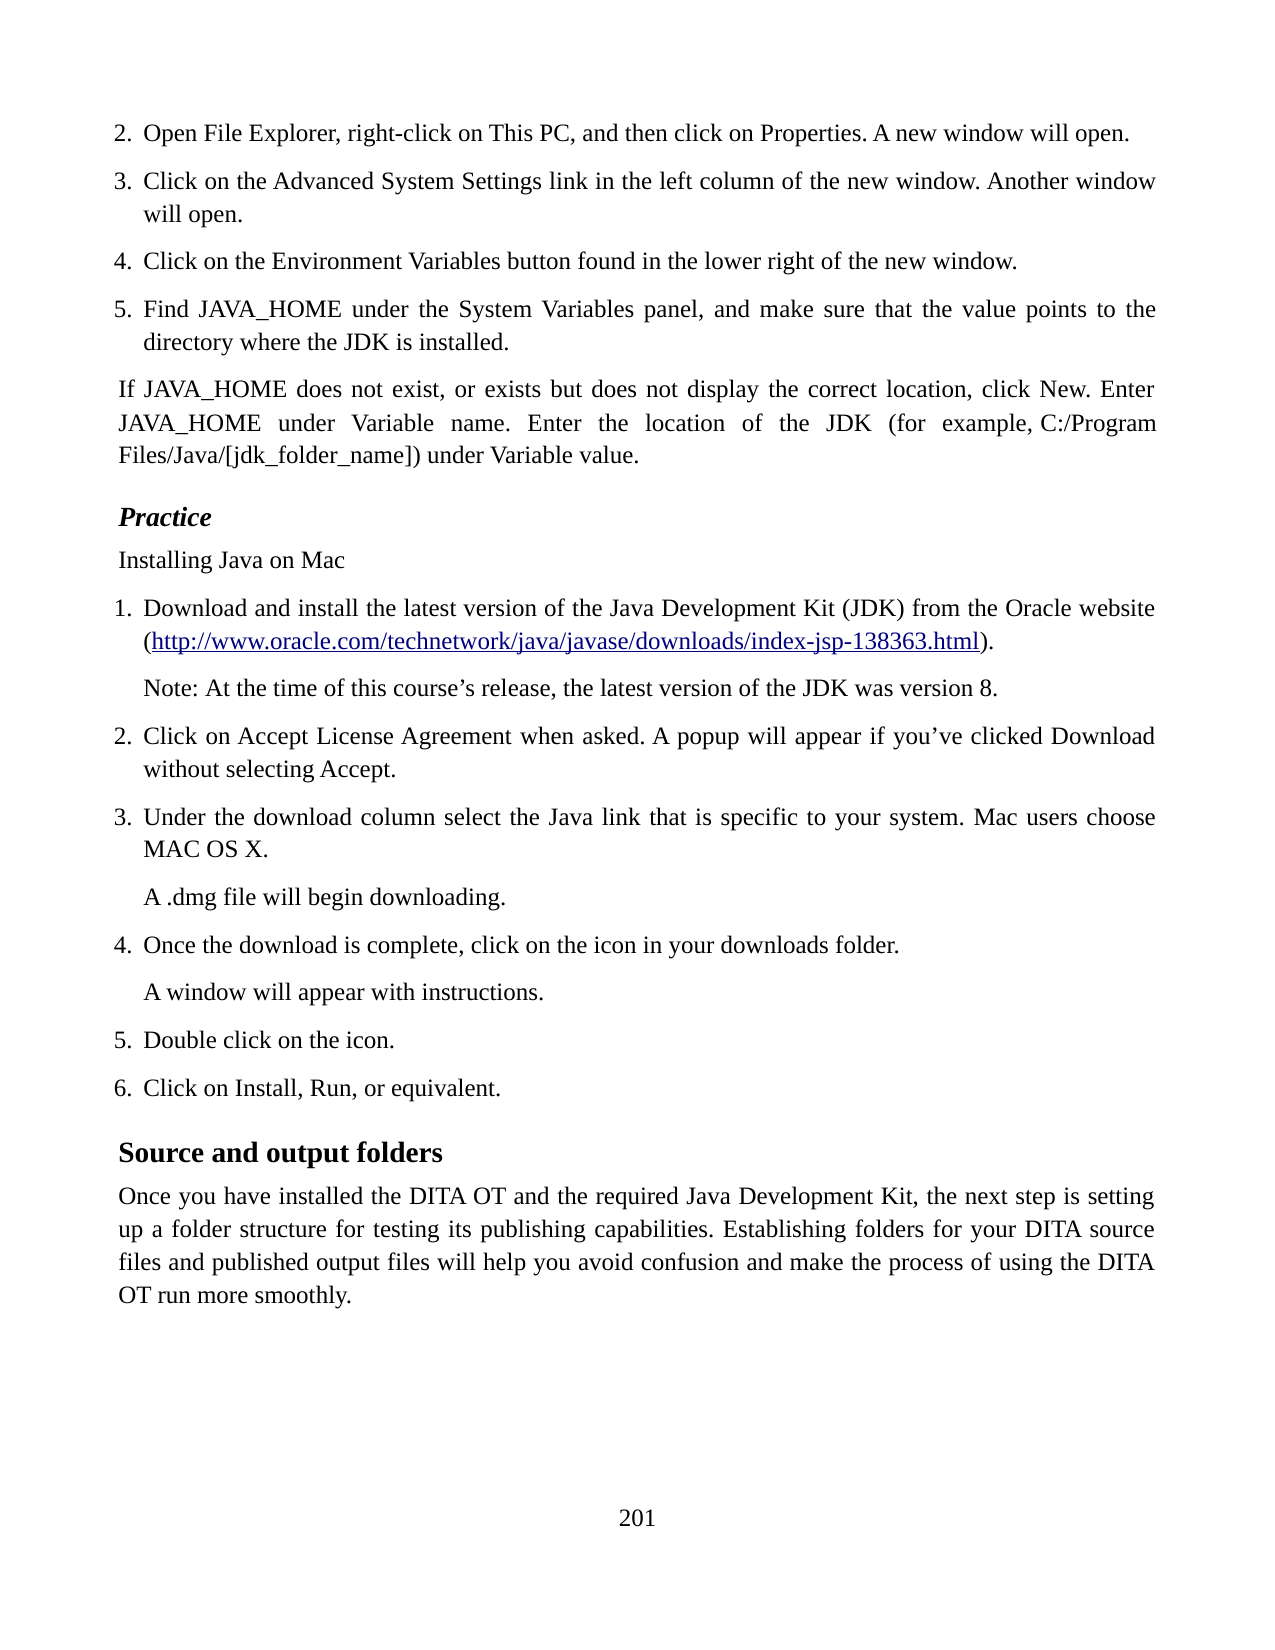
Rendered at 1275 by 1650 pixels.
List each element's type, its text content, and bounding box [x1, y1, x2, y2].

text If JAVA_HOME does not exist, or exists but does not display the correct location, click New. Enter JAVA_HOME under Variable name. Enter the location of the JDK (for example, C:/Program Files/Java/[jdk_folder_name]) under Variable value. [118, 374, 1157, 469]
subtitle Practice [118, 501, 1157, 533]
list Once the download is complete, click on the icon in your downloads folder. [118, 930, 1157, 958]
list Find JAVA_HOME under the System Variables panel, and make sure that the value points to the directory where the JDK is installed. [118, 294, 1157, 356]
text Once you have installed the DITA OT and the required Java Development Kit, the next step is setting up a folder structure for testing its publishing capabilities. Establishing folders for your DITA source files and published output files will help you avoid confusion and make the process of using the DITA OT run more smoothly. [118, 1181, 1157, 1309]
list Open File Explorer, right-click on This PC, and then click on Properties. A new window will open. [118, 118, 1157, 147]
list Under the download column select the Java link that is specific to your system. Mac users choose MAC OS X. [118, 802, 1157, 863]
list Double click on the icon. [118, 1025, 1157, 1054]
subtitle Source and output folders [118, 1135, 1157, 1168]
list Click on the Advanced System Settings link in the left column of the new window. Another window will open. [118, 166, 1157, 227]
list Click on Accept License Agreement when asked. A popup will appear if you’ve clicked Download without selecting Accept. [118, 721, 1157, 783]
list A .dmg file will begin downloading. [118, 882, 1157, 911]
list A window will appear with instructions. [118, 977, 1157, 1006]
list Click on Install, Run, or equivalent. [118, 1073, 1157, 1101]
list Download and install the latest version of the Java Development Kit (JDK) from the Oracle website (http://www.oracle.com/technetwork/java/javase/downloads/index-jsp-138363.html). [118, 593, 1157, 654]
list Click on the Environment Variables button found in the lower right of the new window. [118, 246, 1157, 275]
text Installing Java on Mac [118, 545, 1157, 574]
list Note: At the time of this course’s release, the latest version of the JDK was version 8. [118, 673, 1157, 702]
